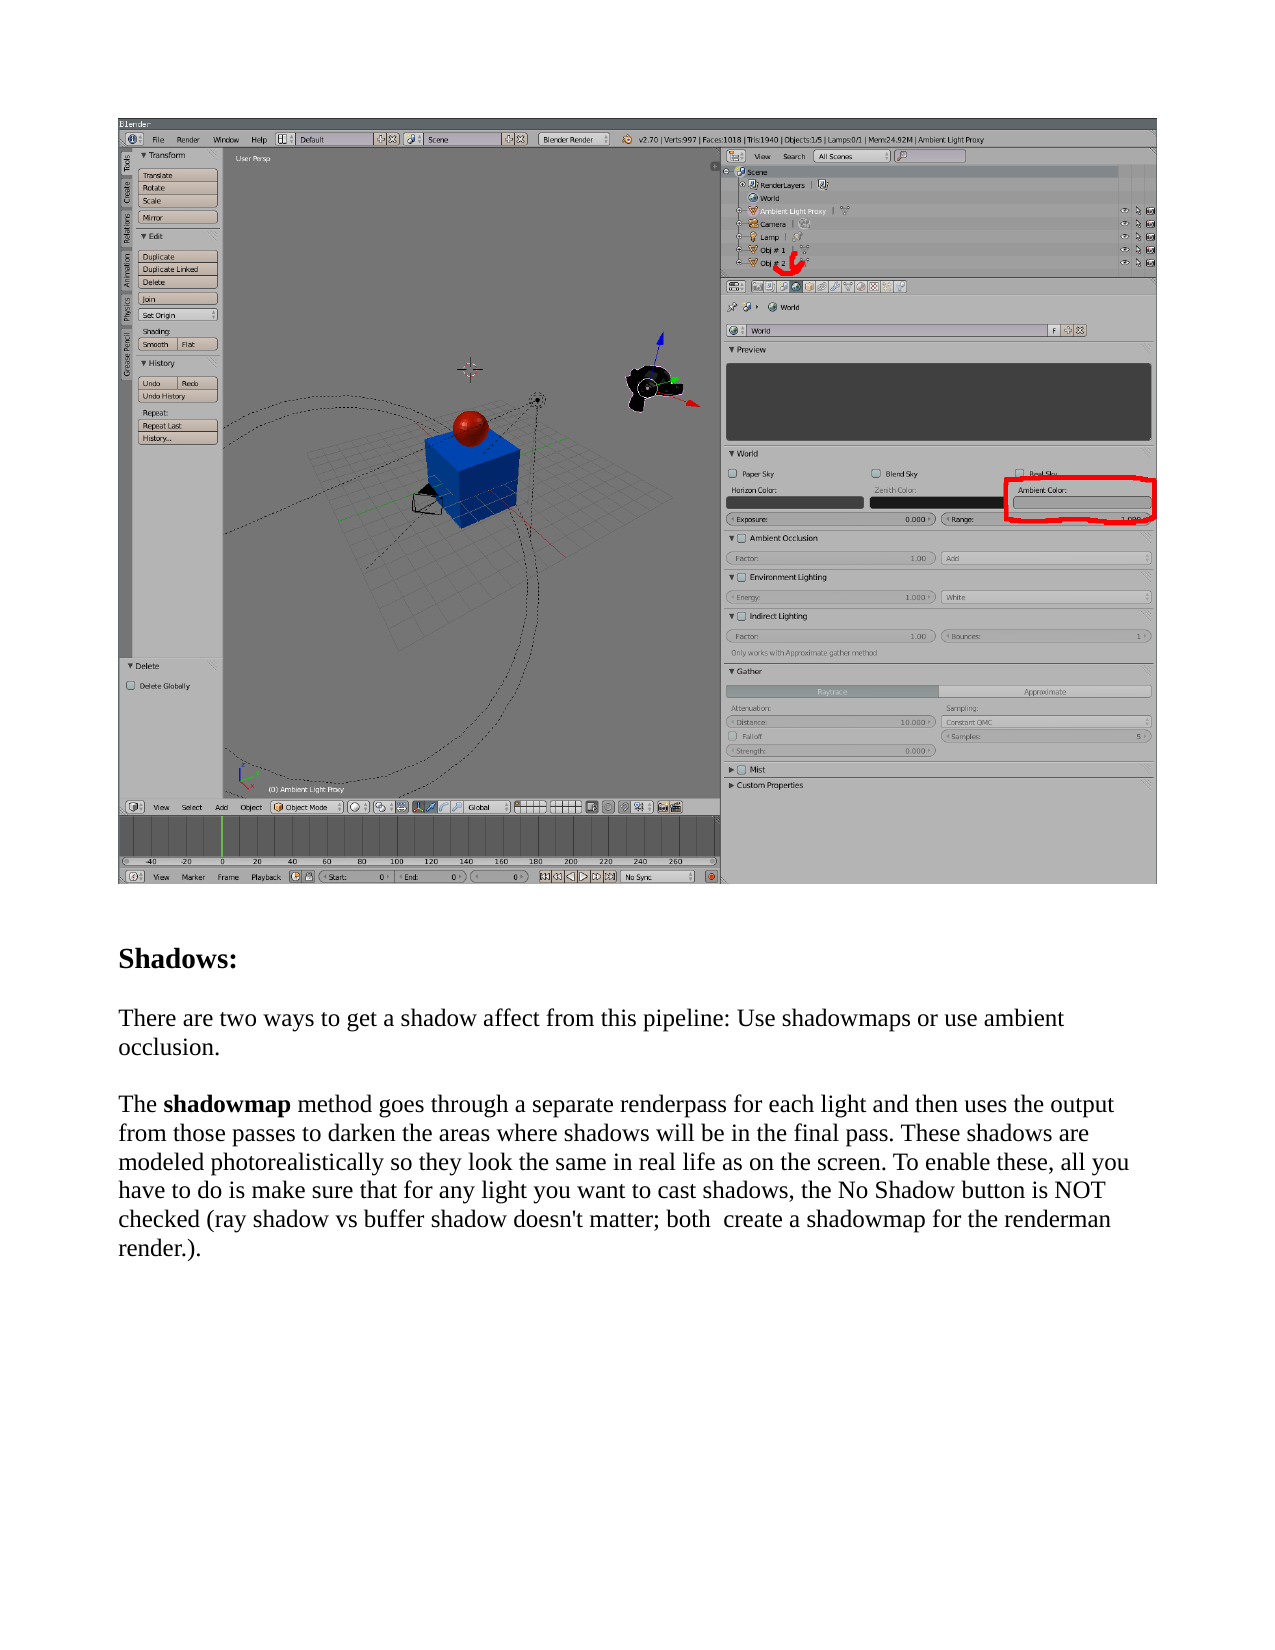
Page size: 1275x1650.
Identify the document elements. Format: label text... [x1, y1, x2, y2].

text There are two ways to get a shadow affect from this pipeline: Use shadowmaps or use ambient occlusion. [118, 1003, 1157, 1061]
text The shadowmap method goes through a separate renderpass for each light and then uses the output from those passes to darken the areas where shadows will be in the final pass. These shadows are modeled photorealistically so they look the same in real life as on the screen. To enable these, all you have to do is make sure that for any light you want to cast shadows, the No Shadow button is NOT checked (ray shadow vs buffer shadow doesn't matter; both create a shadowmap for the renderman render.). [118, 1089, 1157, 1262]
text Shadows: [118, 941, 1157, 974]
picture [118, 118, 1157, 884]
